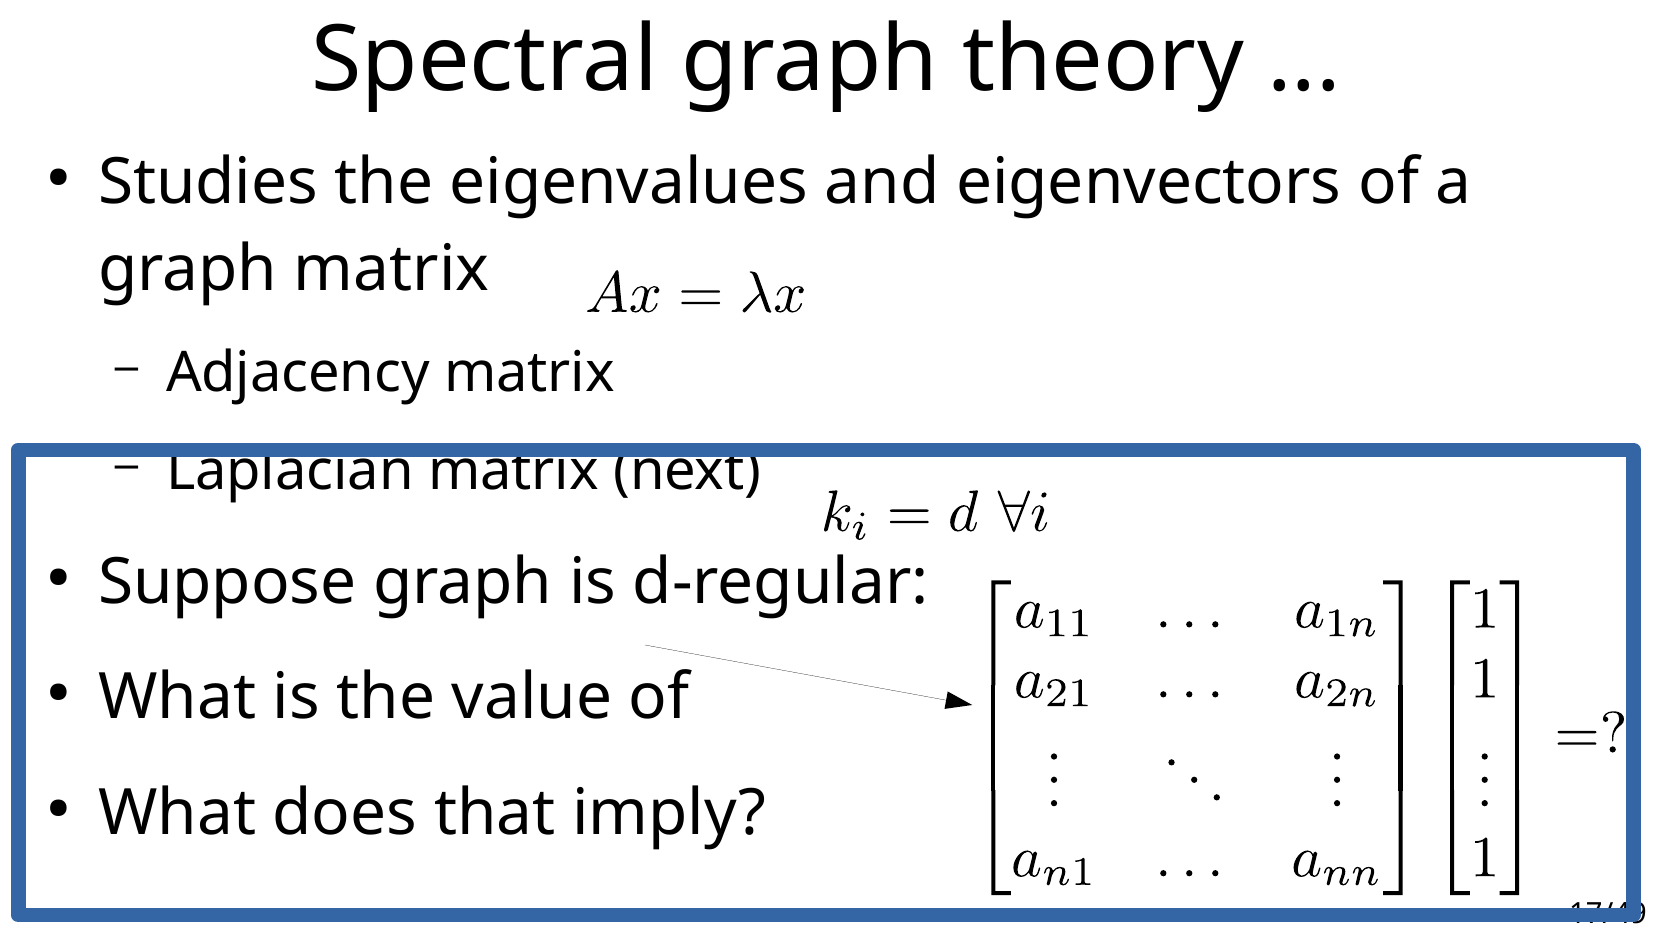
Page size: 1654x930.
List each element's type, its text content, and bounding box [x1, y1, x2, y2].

text_box [585, 269, 807, 313]
title Spectral graph theory ... [82, 0, 1571, 120]
text_box [820, 490, 1051, 541]
list Studies the eigenvalues and eigenvectors of a graph matrix Adjacency matrix Laplacian matrix (next) Suppose graph is d-regular: What is the value of What does that imply? [30, 134, 1621, 443]
text_box [972, 580, 1626, 896]
list Studies the eigenvalues and eigenvectors of a graph matrix Adjacency matrix Laplacian matrix (next) Suppose graph is d-regular: What is the value of What does that imply? [30, 457, 1621, 855]
